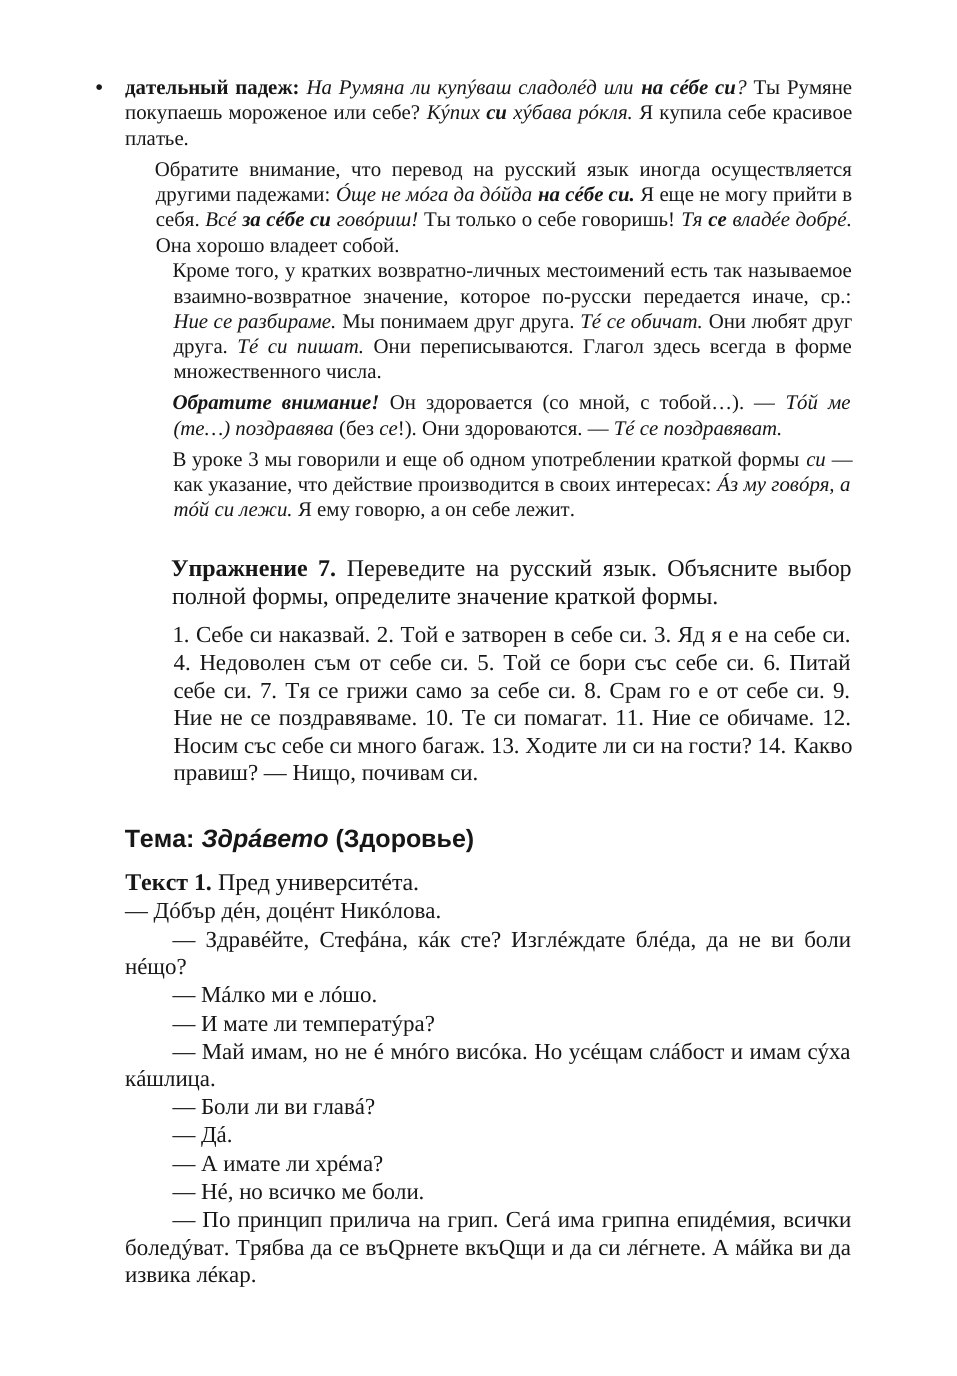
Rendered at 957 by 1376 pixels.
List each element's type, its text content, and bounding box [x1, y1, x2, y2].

text — И мате ли температýра? [172, 1009, 852, 1036]
text 1. Себе си наказвай. 2. Той е затворен в себе си. 3. Яд я е на себе си. 4. Недоволен съм от себе си. 5. Той се бори със себе си. 6. Питай себе си. 7. Тя се грижи само за себе си. 8. Срам го е от себе си. 9. Ние не се поздравяваме. 10. Те си помагат. 11. Ние се обичаме. 12. Носим със себе си много багаж. 13. Ходите ли си на гости? 14. Какво правиш? — Нищо, почивам си. [172, 621, 852, 786]
text — Дóбър дéн, доцéнт Никóлова. [125, 898, 852, 924]
text Обратите внимание, что перевод на русский язык иногда осуществляется другими падежами: Óще не мóга да дóйда на сéбе си. Я еще не могу прийти в себя. Всé за сéбе си говóриш! Ты только о себе говоришь! Тя се владéе добрé. Она хорошо владеет собой. [154, 157, 852, 257]
text Упражнение 7. Переведите на русский язык. Объясните выбор полной формы, определите значение краткой формы. [171, 554, 852, 610]
text — Мáлко ми е лóшо. [172, 981, 852, 1008]
text — Нé, но всичко ме боли. [172, 1178, 852, 1204]
text — А имате ли хрéма? [172, 1150, 852, 1176]
text — Здравéйте, Стефáна, кáк сте? Изглéждате блéда, да не ви боли нéщо? [125, 926, 852, 980]
subtitle Тема: Здрáвето (Здоровье) [124, 824, 857, 853]
text Кроме того, у кратких возвратно-личных местоимений есть так называемое взаимно-возвратное значение, которое по-русски передается иначе, ср.: Ние се разбираме. Мы понимаем друг друга. Тé се обичат. Они любят друг друга. Тé си пишат. Они переписываются. Глагол здесь всегда в форме множественного числа. [172, 258, 852, 383]
list дательный падеж: На Румяна ли купýваш сладолéд или на сéбе си? Ты Румяне покупаешь мороженое или себе? Кýпих си хýбава рóкля. Я купила себе красивое платье. [95, 75, 852, 149]
text В уроке 3 мы говорили и еще об одном употреблении краткой формы си — как указание, что действие производится в своих интересах: Áз му говóря, а тóй си лежи. Я ему говорю, а он себе лежит. [172, 447, 852, 521]
text Текст 1. Пред университéта. [119, 868, 852, 896]
text — По принцип прилича на грип. Сегá има грипна епидéмия, всички боледýват. Трябва да се въQрнете вкъQщи и да си лéгнете. А мáйка ви да извика лéкар. [125, 1206, 852, 1287]
text Обратите внимание! Он здоровается (со мной, с тобой…). — Тóй ме (те…) поздравява (без се!). Они здороваются. — Тé се поздравяват. [172, 390, 852, 439]
text — Дá. [172, 1122, 852, 1148]
text — Май имам, но не é мнóго висóка. Но усéщам слáбост и имам сýха кáшлица. [125, 1038, 852, 1092]
text — Боли ли ви главá? [172, 1093, 852, 1120]
